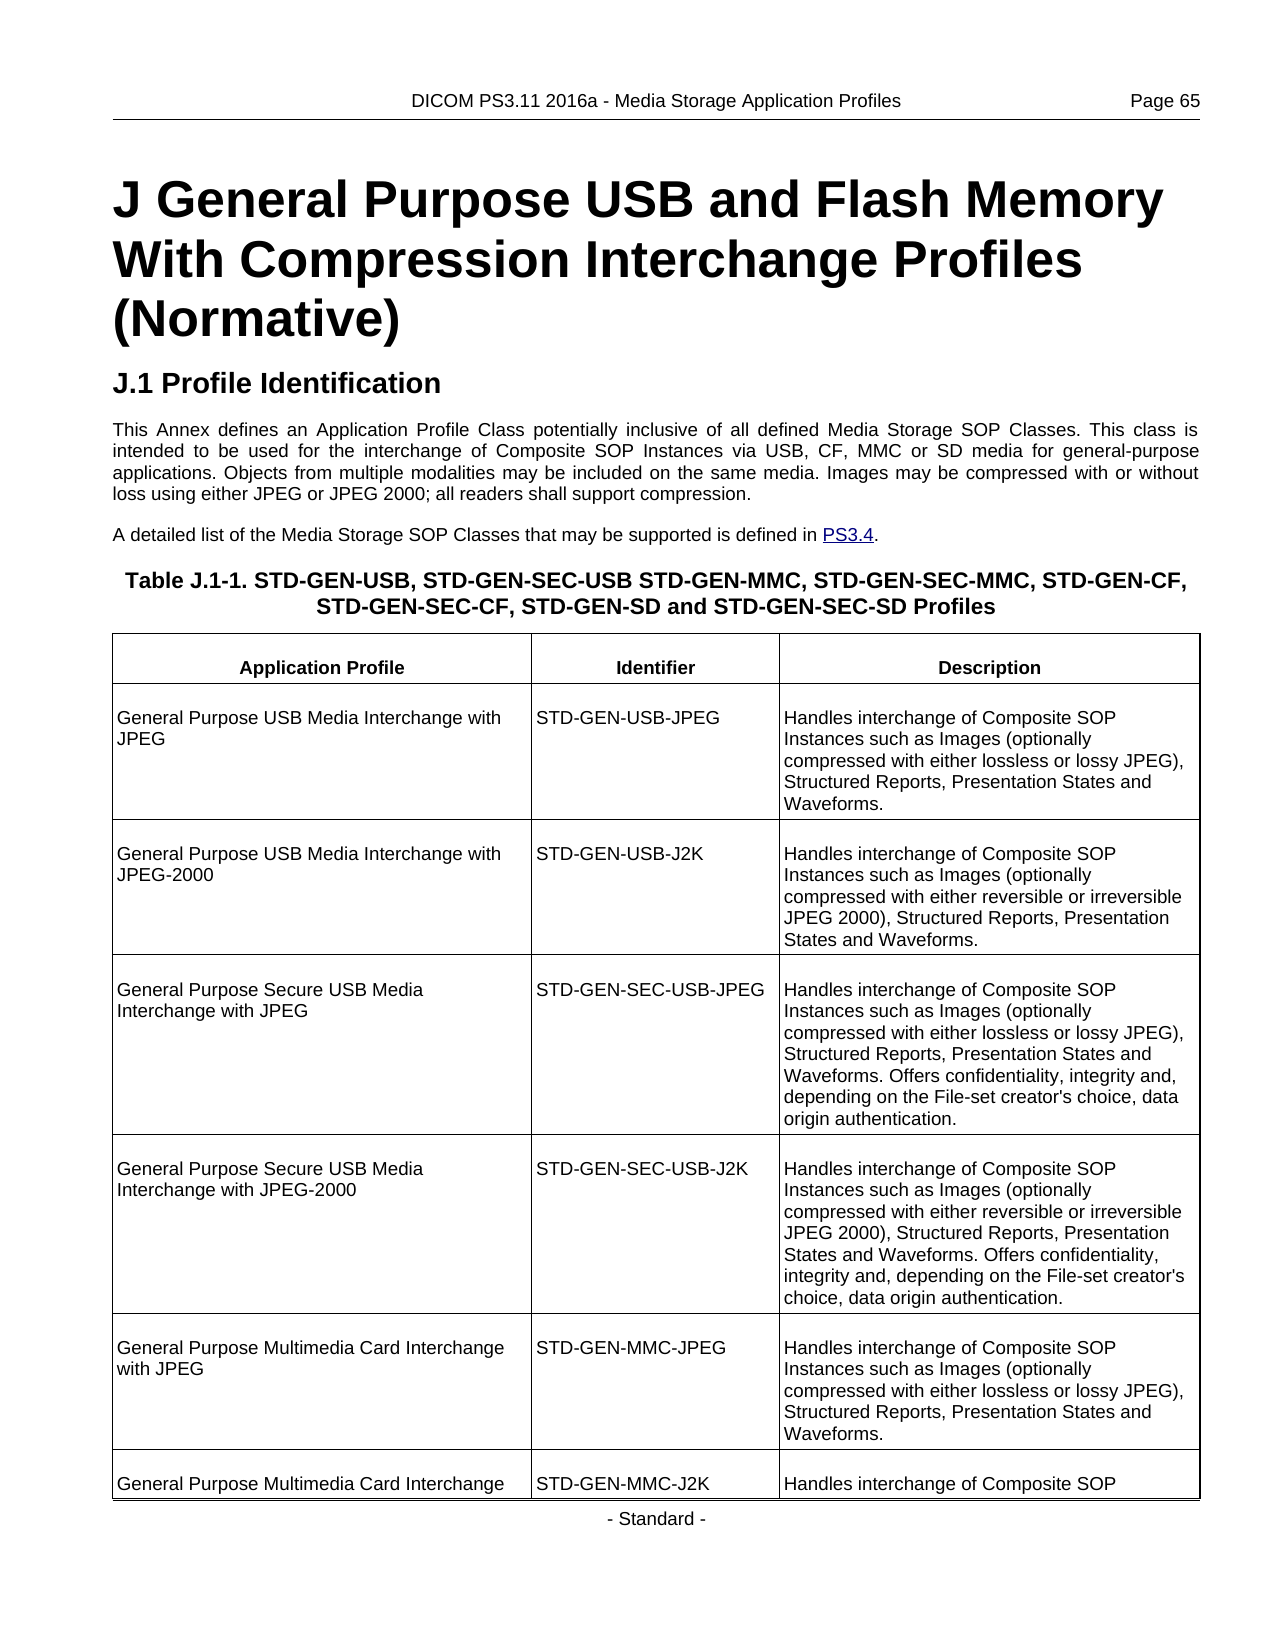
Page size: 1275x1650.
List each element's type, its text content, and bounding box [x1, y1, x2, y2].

table_cell Handles interchange of Composite SOP Instances such as Images (optionally compressed with either lossless or lossy JPEG), Structured Reports, Presentation States and Waveforms. Offers confidentiality, integrity and, depending on the File-set creator's choice, data origin authentication. [780, 955, 1199, 1133]
table_cell General Purpose Multimedia Card Interchange with JPEG [113, 1314, 531, 1448]
table_header Identifier [532, 634, 779, 682]
text Table J.1-1. STD-GEN-USB, STD-GEN-SEC-USB STD-GEN-MMC, STD-GEN-SEC-MMC, STD-GEN-CF, STD-GEN-SEC-CF, STD-GEN-SD and STD-GEN-SEC-SD Profiles [112, 568, 1200, 619]
table_cell STD-GEN-USB-JPEG [532, 684, 779, 818]
table_cell Handles interchange of Composite SOP [780, 1450, 1199, 1498]
table_cell STD-GEN-USB-J2K [532, 820, 779, 954]
table_cell STD-GEN-SEC-USB-JPEG [532, 955, 779, 1133]
table_cell General Purpose Multimedia Card Interchange [113, 1450, 531, 1498]
text J General Purpose USB and Flash Memory With Compression Interchange Profiles (Normative) [112, 169, 1200, 347]
table_cell STD-GEN-SEC-USB-J2K [532, 1135, 779, 1312]
table_cell STD-GEN-MMC-J2K [532, 1450, 779, 1498]
text J.1 Profile Identification [112, 366, 1200, 400]
table_cell General Purpose Secure USB Media Interchange with JPEG [113, 955, 531, 1133]
table_header Description [780, 634, 1199, 682]
table_header Application Profile [113, 634, 531, 682]
table_cell STD-GEN-MMC-JPEG [532, 1314, 779, 1448]
table_cell General Purpose USB Media Interchange with JPEG-2000 [113, 820, 531, 954]
table_cell Handles interchange of Composite SOP Instances such as Images (optionally compressed with either reversible or irreversible JPEG 2000), Structured Reports, Presentation States and Waveforms. Offers confidentiality, integrity and, depending on the File-set creator's choice, data origin authentication. [780, 1135, 1199, 1312]
table_cell Handles interchange of Composite SOP Instances such as Images (optionally compressed with either lossless or lossy JPEG), Structured Reports, Presentation States and Waveforms. [780, 1314, 1199, 1448]
table_cell General Purpose USB Media Interchange with JPEG [113, 684, 531, 818]
text A detailed list of the Media Storage SOP Classes that may be supported is defined in PS3.4. [112, 523, 1200, 545]
table_cell Handles interchange of Composite SOP Instances such as Images (optionally compressed with either reversible or irreversible JPEG 2000), Structured Reports, Presentation States and Waveforms. [780, 820, 1199, 954]
text This Annex defines an Application Profile Class potentially inclusive of all defined Media Storage SOP Classes. This class is intended to be used for the interchange of Composite SOP Instances via USB, CF, MMC or SD media for general-purpose applications. Objects from multiple modalities may be included on the same media. Images may be compressed with or without loss using either JPEG or JPEG 2000; all readers shall support compression. [112, 418, 1200, 505]
table_cell General Purpose Secure USB Media Interchange with JPEG-2000 [113, 1135, 531, 1312]
table_cell Handles interchange of Composite SOP Instances such as Images (optionally compressed with either lossless or lossy JPEG), Structured Reports, Presentation States and Waveforms. [780, 684, 1199, 818]
